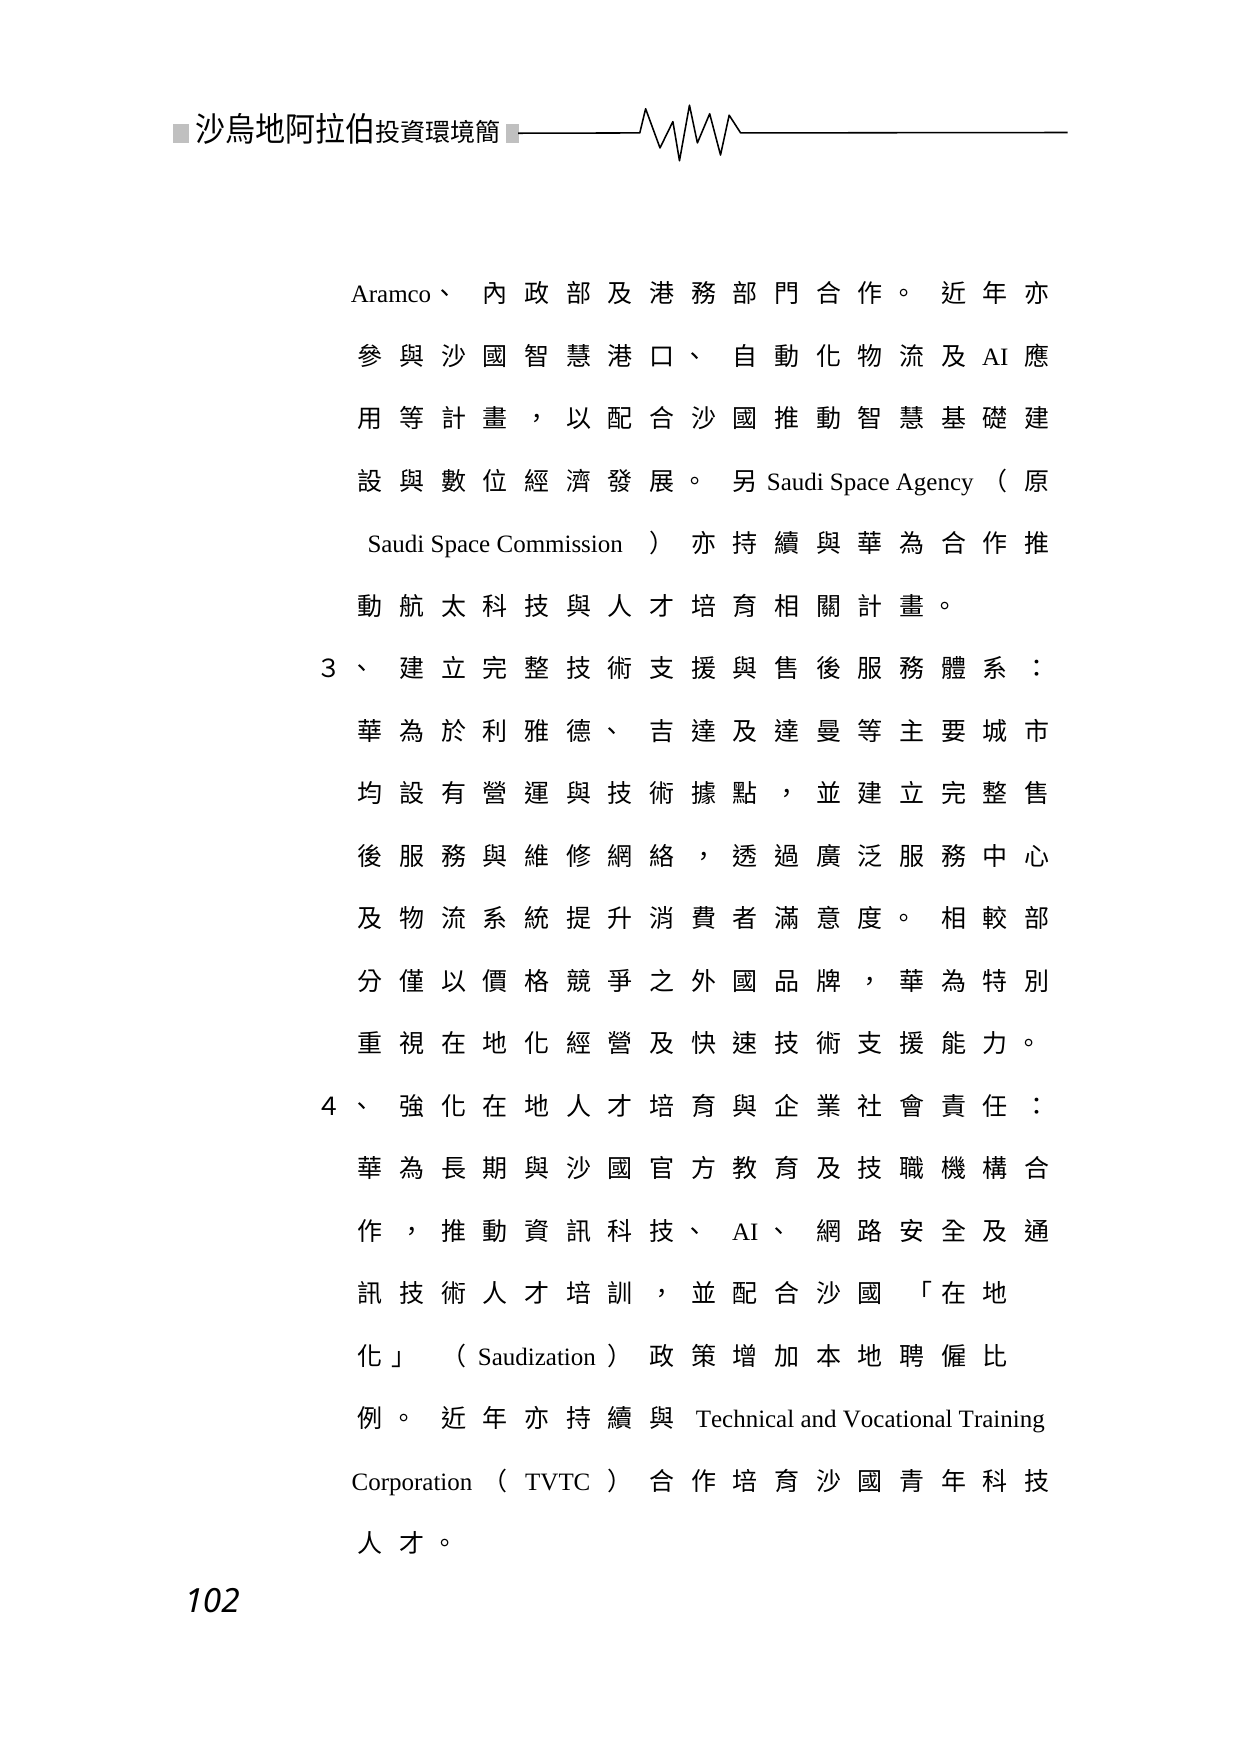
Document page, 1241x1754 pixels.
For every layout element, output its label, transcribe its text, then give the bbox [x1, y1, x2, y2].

text ３、建立完整技術支援與售後服務體系：華為於利雅德、吉達及達曼等主要城市均設有營運與技術據點，並建立完整售後服務與維修網絡，透過廣泛服務中心及物流系統提升消費者滿意度。相較部分僅以價格競爭之外國品牌，華為特別重視在地化經營及快速技術支援能力。 [281, 625, 1058, 1063]
text Aramco、內政部及港務部門合作。近年亦參與沙國智慧港口、自動化物流及AI應用等計畫，以配合沙國推動智慧基礎建設與數位經濟發展。另Saudi Space Agency（原Saudi Space Commission）亦持續與華為合作推動航太科技與人才培育相關計畫。 [281, 250, 1058, 625]
text ４、強化在地人才培育與企業社會責任：華為長期與沙國官方教育及技職機構合作，推動資訊科技、AI、網路安全及通訊技術人才培訓，並配合沙國「在地化」（Saudization）政策增加本地聘僱比例。近年亦持續與Technical and Vocational Training Corporation（TVTC）合作培育沙國青年科技人才。 [281, 1063, 1058, 1563]
